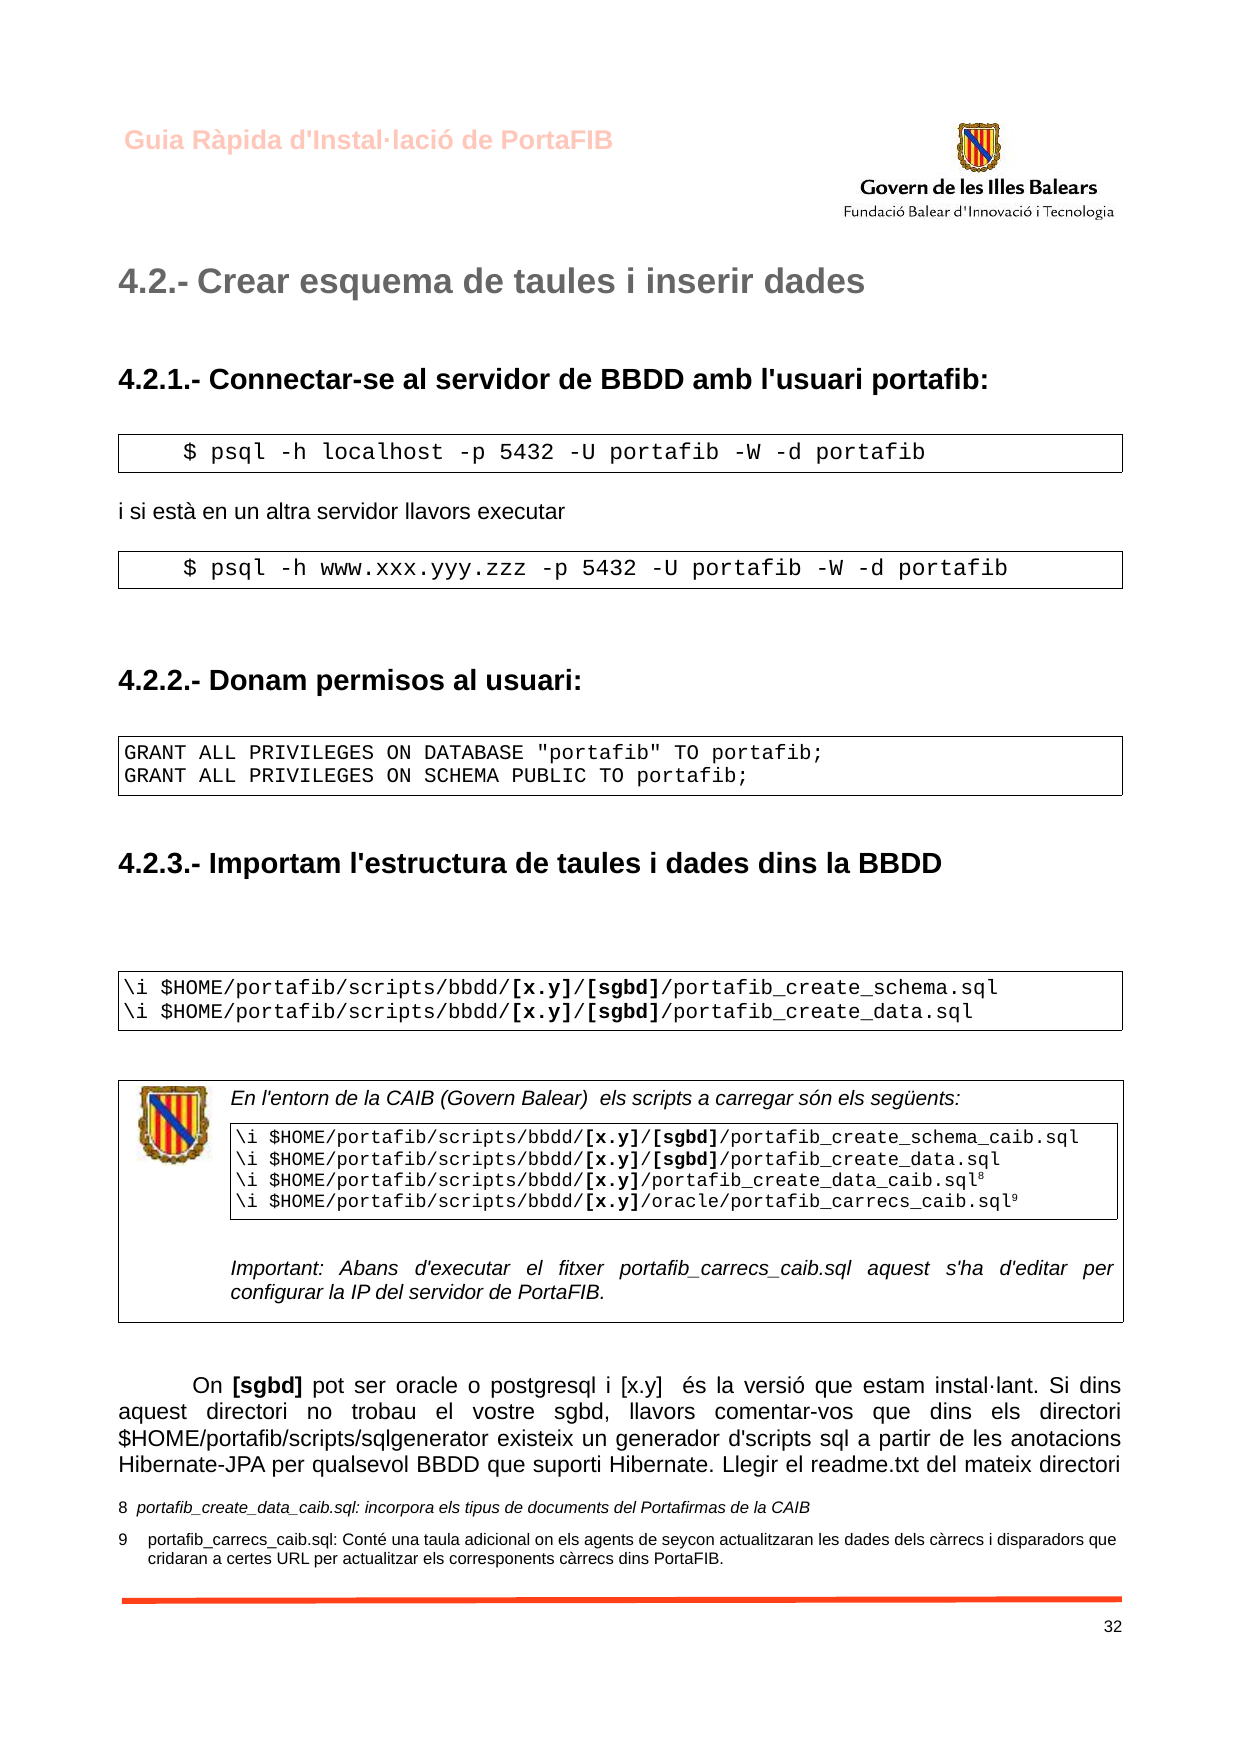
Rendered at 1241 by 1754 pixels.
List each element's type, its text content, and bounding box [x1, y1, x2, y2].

table_header \i $HOME/portafib/scripts/bbdd/[x.y]/[sgbd]/portafib_create_schema_caib.sql \i $HOME/portafib/scripts/bbdd/[x.y]/[sgbd]/portafib_create_data.sql \i $HOME/portafib/scripts/bbdd/[x.y]/portafib_create_data_caib.sql \i $HOME/portafib/scripts/bbdd/[x.y]/oracle/portafib_carrecs_caib.sql [231, 1124, 1117, 1219]
table_header $ psql -h localhost -p 5432 -U portafib -W -d portafib [119, 435, 1122, 472]
table_header $ psql -h www.xxx.yyy.zzz -p 5432 -U portafib -W -d portafib [119, 552, 1122, 588]
table_header En l'entorn de la CAIB (Govern Balear) els scripts a carregar són els següents: Important: Abans d'executar el fitxer portafib_carrecs_caib.sql aquest s'ha d'editar per configurar la IP del servidor de PortaFIB. [225, 1081, 1123, 1322]
picture [134, 1086, 214, 1166]
subtitle Crear esquema de taules i inserir dades [118, 260, 1122, 301]
text i si està en un altra servidor llavors executar [118, 498, 1122, 524]
subtitle Donam permisos al usuari: [118, 663, 1122, 697]
subtitle Connectar-se al servidor de BBDD amb l'usuari portafib: [118, 362, 1122, 395]
picture [840, 123, 1117, 220]
text On [sgbd] pot ser oracle o postgresql i [x.y] és la versió que estam instal·lant. Si dins aquest directori no trobau el vostre sgbd, llavors comentar-vos que dins els directori $HOME/portafib/scripts/sqlgenerator existeix un generador d'scripts sql a partir de les anotacions Hibernate-JPA per qualsevol BBDD que suporti Hibernate. Llegir el readme.txt del mateix directori [118, 1372, 1122, 1477]
table_header GRANT ALL PRIVILEGES ON DATABASE "portafib" TO portafib; GRANT ALL PRIVILEGES ON SCHEMA PUBLIC TO portafib; [119, 737, 1122, 795]
table_header \i $HOME/portafib/scripts/bbdd/[x.y]/[sgbd]/portafib_create_schema.sql \i $HOME/portafib/scripts/bbdd/[x.y]/[sgbd]/portafib_create_data.sql [119, 972, 1122, 1030]
subtitle Importam l'estructura de taules i dades dins la BBDD [118, 846, 1122, 880]
table_header [119, 1081, 225, 1322]
